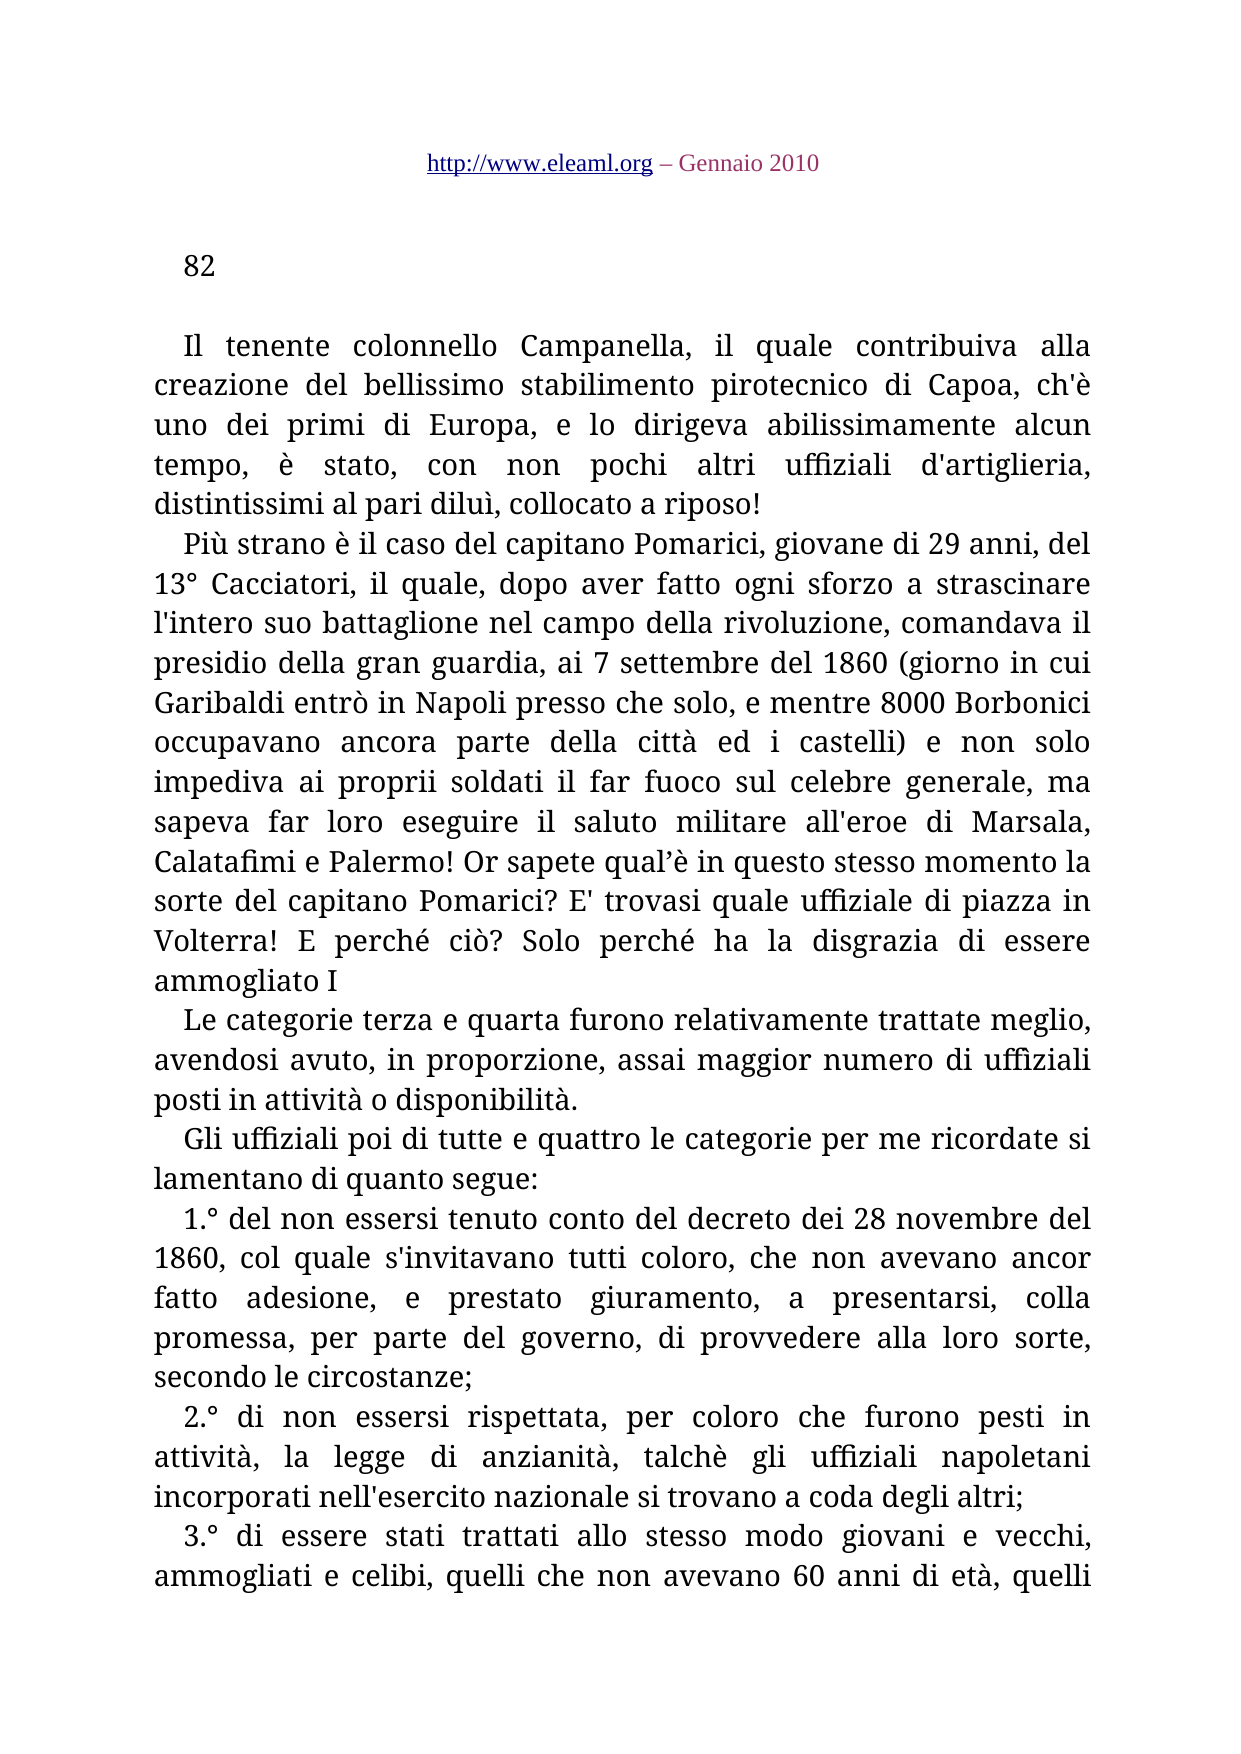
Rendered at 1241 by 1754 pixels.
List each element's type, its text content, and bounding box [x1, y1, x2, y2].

text Più strano è il caso del capitano Pomarici, giovane di 29 anni, del 13° Cacciatori, il quale, dopo aver fatto ogni sforzo a strascinare l'intero suo battaglione nel campo della rivoluzione, comandava il presidio della gran guardia, ai 7 settembre del 1860 (giorno in cui Garibaldi entrò in Napoli presso che solo, e mentre 8000 Borbonici occupavano ancora parte della città ed i castelli) e non solo impediva ai proprii soldati il far fuoco sul celebre generale, ma sapeva far loro eseguire il saluto militare all'eroe di Marsala, Calatafimi e Palermo! Or sapete qual’è in questo stesso momento la sorte del capitano Pomarici? E' trovasi quale uffiziale di piazza in Volterra! E perché ciò? Solo perché ha la disgrazia di essere ammogliato I [153, 523, 1092, 999]
text Le categorie terza e quarta furono relativamente trattate meglio, avendosi avuto, in proporzione, assai maggior numero di uffìziali posti in attività o disponibilità. [153, 999, 1092, 1119]
text 3.° di essere stati trattati allo stesso modo giovani e vecchi, ammogliati e celibi, quelli che non avevano 60 anni di età, quelli [153, 1516, 1092, 1595]
text 2.° di non essersi rispettata, per coloro che furono pesti in attività, la legge di anzianità, talchè gli uffiziali napoletani incorporati nell'esercito nazionale si trovano a coda degli altri; [153, 1396, 1092, 1516]
text Il tenente colonnello Campanella, il quale contribuiva alla creazione del bellissimo stabilimento pirotecnico di Capoa, ch'è uno dei primi di Europa, e lo dirigeva abilissimamente alcun tempo, è stato, con non pochi altri uffiziali d'artiglieria, distintissimi al pari diluì, collocato a riposo! [153, 325, 1092, 523]
text 1.° del non essersi tenuto conto del decreto dei 28 novembre del 1860, col quale s'invitavano tutti coloro, che non avevano ancor fatto adesione, e prestato giuramento, a presentarsi, colla promessa, per parte del governo, di provvedere alla loro sorte, secondo le circostanze; [153, 1198, 1092, 1396]
text 82 [153, 246, 1092, 285]
text Gli uffiziali poi di tutte e quattro le categorie per me ricordate si lamentano di quanto segue: [153, 1119, 1092, 1198]
